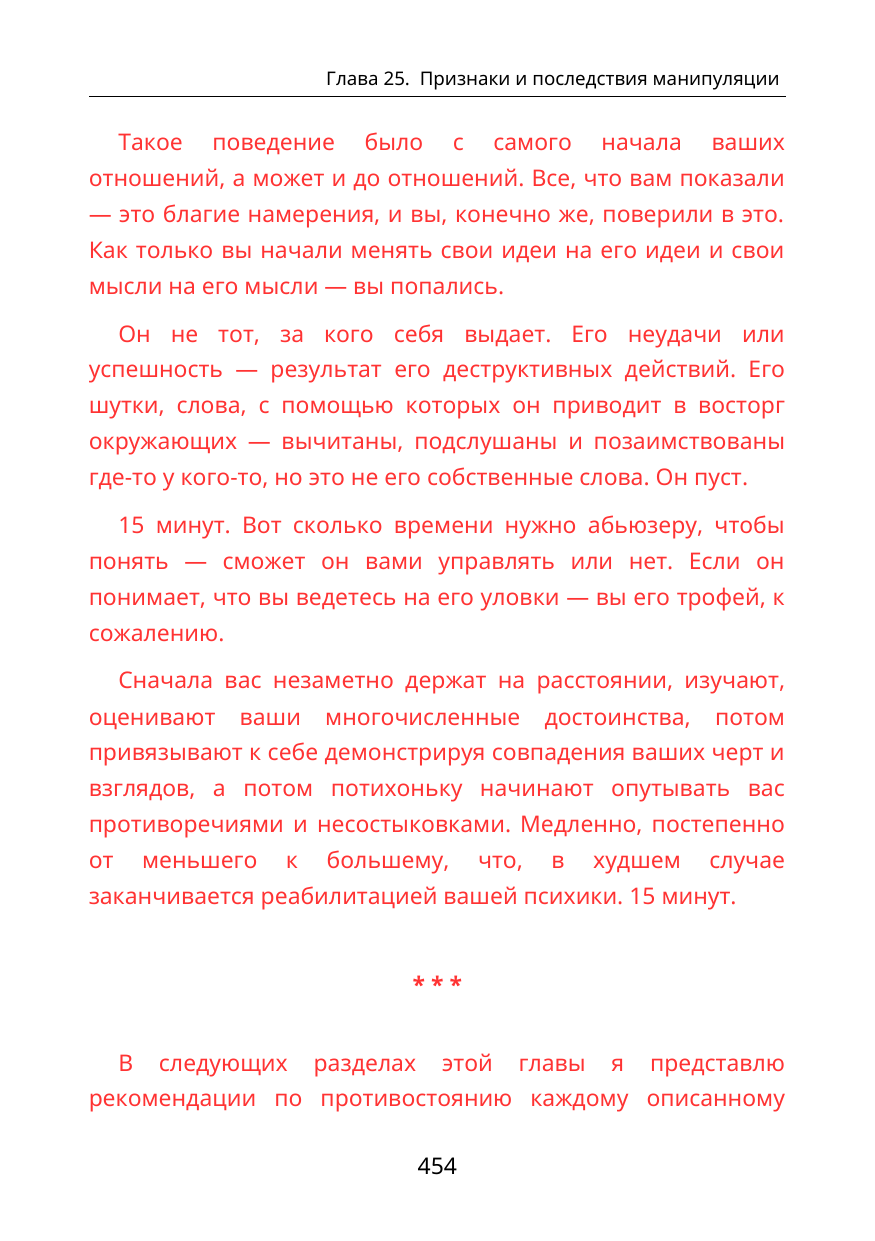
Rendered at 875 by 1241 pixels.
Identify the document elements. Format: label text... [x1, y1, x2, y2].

text 15 минут. Вот сколько времени нужно абьюзеру, чтобы понять — сможет он вами управлять или нет. Если он понимает, что вы ведетесь на его уловки — вы его трофей, к сожалению. [88, 509, 786, 648]
subtitle * * * [88, 969, 786, 1000]
text Он не тот, за кого себя выдает. Его неудачи или успешность — результат его деструктивных действий. Его шутки, слова, с помощью которых он приводит в восторг окружающих — вычитаны, подслушаны и позаимствованы где-то у кого-то, но это не его собственные слова. Он пуст. [88, 317, 786, 492]
text Сначала вас незаметно держат на расстоянии, изучают, оценивают ваши многочисленные достоинства, потом привязывают к себе демонстрируя совпадения ваших черт и взглядов, а потом потихоньку начинают опутывать вас противоречиями и несостыковками. Медленно, постепенно от меньшего к большему, что, в худшем случае заканчивается реабилитацией вашей психики. 15 минут. [88, 664, 786, 911]
text В следующих разделах этой главы я представлю рекомендации по противостоянию каждому описанному [88, 1046, 786, 1114]
text Такое поведение было с самого начала ваших отношений, а может и до отношений. Все, что вам показали — это благие намерения, и вы, конечно же, поверили в это. Как только вы начали менять свои идеи на его идеи и свои мысли на его мысли — вы попались. [88, 126, 786, 301]
